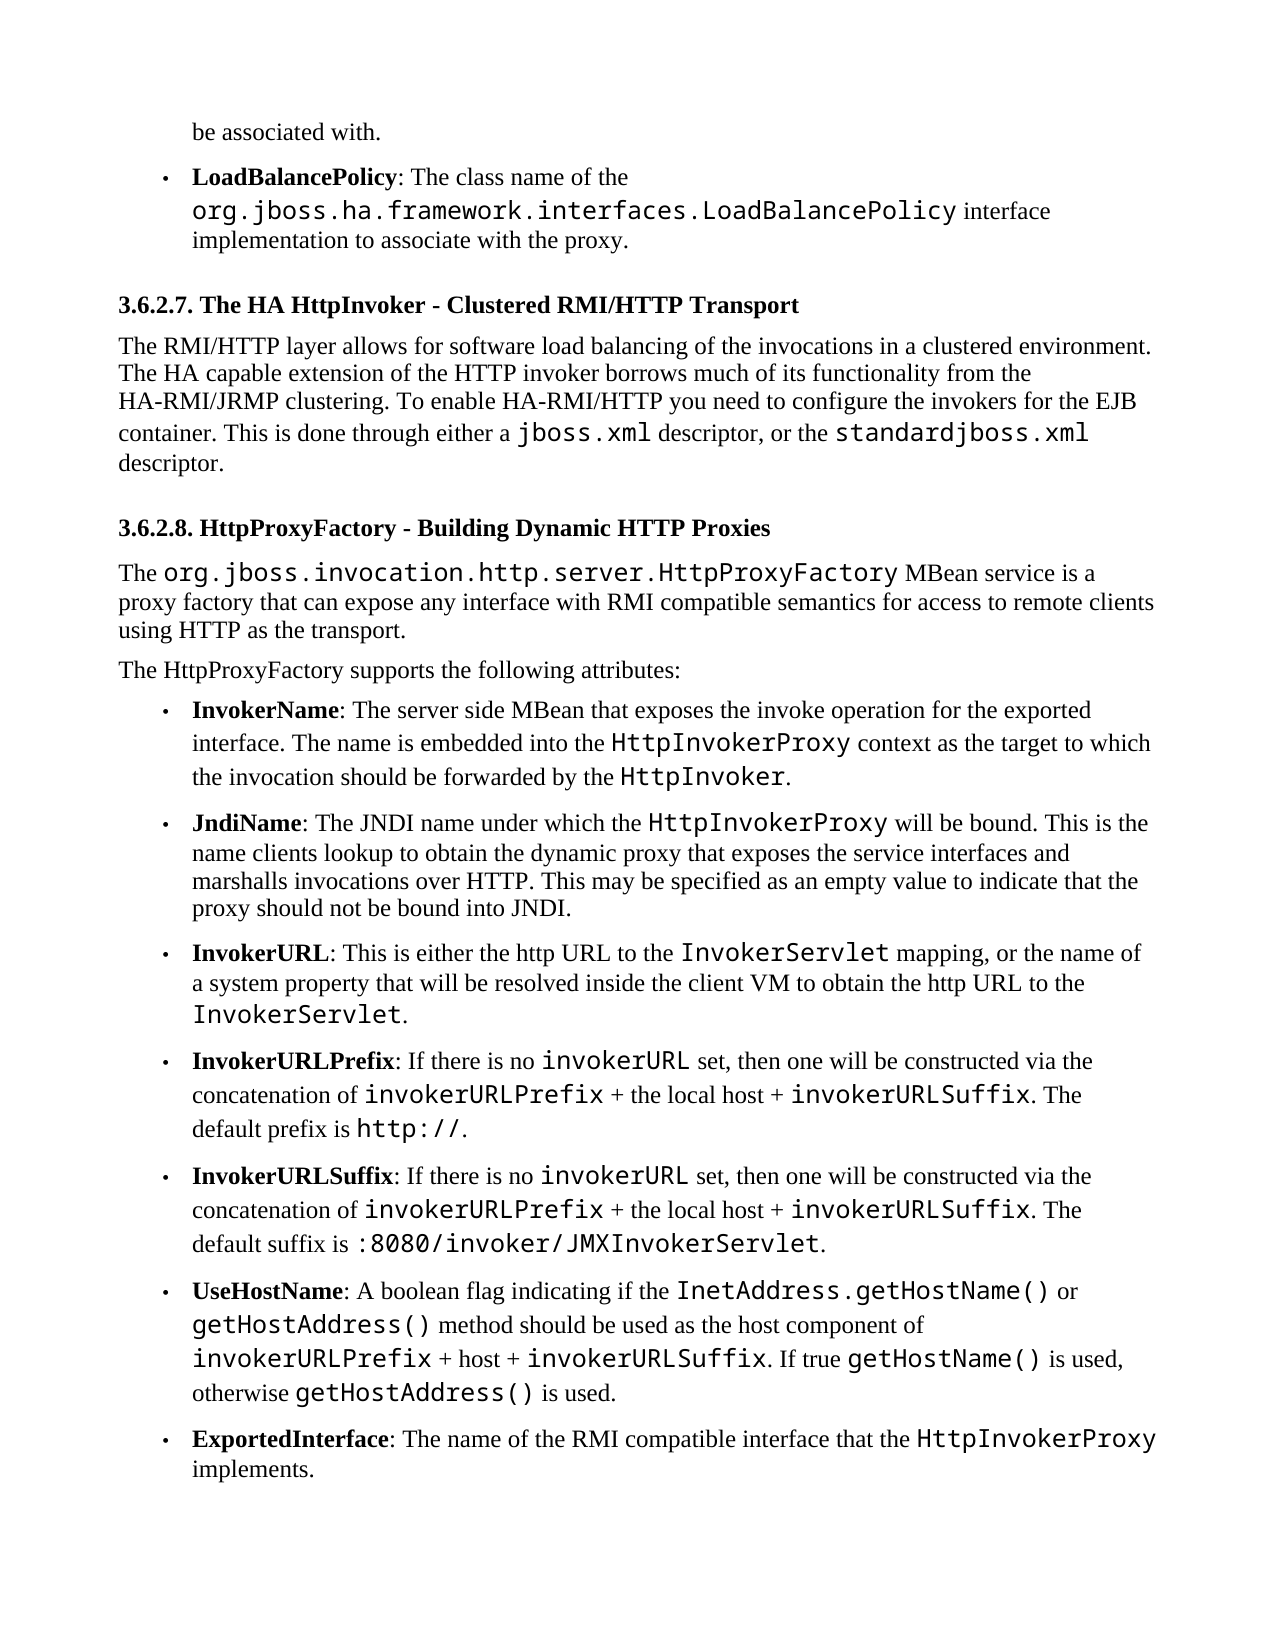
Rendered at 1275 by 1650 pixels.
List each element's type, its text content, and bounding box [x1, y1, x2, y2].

list UseHostName: A boolean flag indicating if the InetAddress.getHostName() or getHostAddress() method should be used as the host component of invokerURLPrefix + host + invokerURLSuffix. If true getHostName() is used, otherwise getHostAddress() is used. [162, 1272, 1157, 1409]
list JndiName: The JNDI name under which the HttpInvokerProxy will be bound. This is the name clients lookup to obtain the dynamic proxy that exposes the service interfaces and marshalls invocations over HTTP. This may be specified as an empty value to indicate that the proxy should not be bound into JNDI. [162, 805, 1157, 922]
subtitle 3.6.2.8. HttpProxyFactory - Building Dynamic HTTP Proxies [118, 514, 1157, 542]
list InvokerURL: This is either the http URL to the InvokerServlet mapping, or the name of a system property that will be resolved inside the client VM to obtain the http URL to the InvokerServlet. [162, 935, 1157, 1031]
subtitle 3.6.2.7. The HA HttpInvoker - Clustered RMI/HTTP Transport [118, 292, 1157, 319]
list LoadBalancePolicy: The class name of the org.jboss.ha.framework.interfaces.LoadBalancePolicy interface implementation to associate with the proxy. [162, 158, 1157, 254]
list InvokerURLSuffix: If there is no invokerURL set, then one will be constructed via the concatenation of invokerURLPrefix + the local host + invokerURLSuffix. The default suffix is :8080/invoker/JMXInvokerServlet. [162, 1158, 1157, 1260]
list InvokerName: The server side MBean that exposes the invoke operation for the exported interface. The name is embedded into the HttpInvokerProxy context as the target to which the invocation should be forwarded by the HttpInvoker. [162, 697, 1157, 792]
text The org.jboss.invocation.http.server.HttpProxyFactory MBean service is a proxy factory that can expose any interface with RMI compatible semantics for access to remote clients using HTTP as the transport. [118, 554, 1157, 644]
text The RMI/HTTP layer allows for software load balancing of the invocations in a clustered environment. The HA capable extension of the HTTP invoker borrows much of its functionality from the HA-RMI/JRMP clustering. To enable HA-RMI/HTTP you need to configure the invokers for the EJB container. This is done through either a jboss.xml descriptor, or the standardjboss.xml descriptor. [118, 332, 1157, 477]
list be associated with. [162, 118, 1157, 146]
text The HttpProxyFactory supports the following attributes: [118, 656, 1157, 684]
list ExportedInterface: The name of the RMI compatible interface that the HttpInvokerProxy implements. [162, 1421, 1157, 1483]
list InvokerURLPrefix: If there is no invokerURL set, then one will be constructed via the concatenation of invokerURLPrefix + the local host + invokerURLSuffix. The default prefix is http://. [162, 1043, 1157, 1145]
